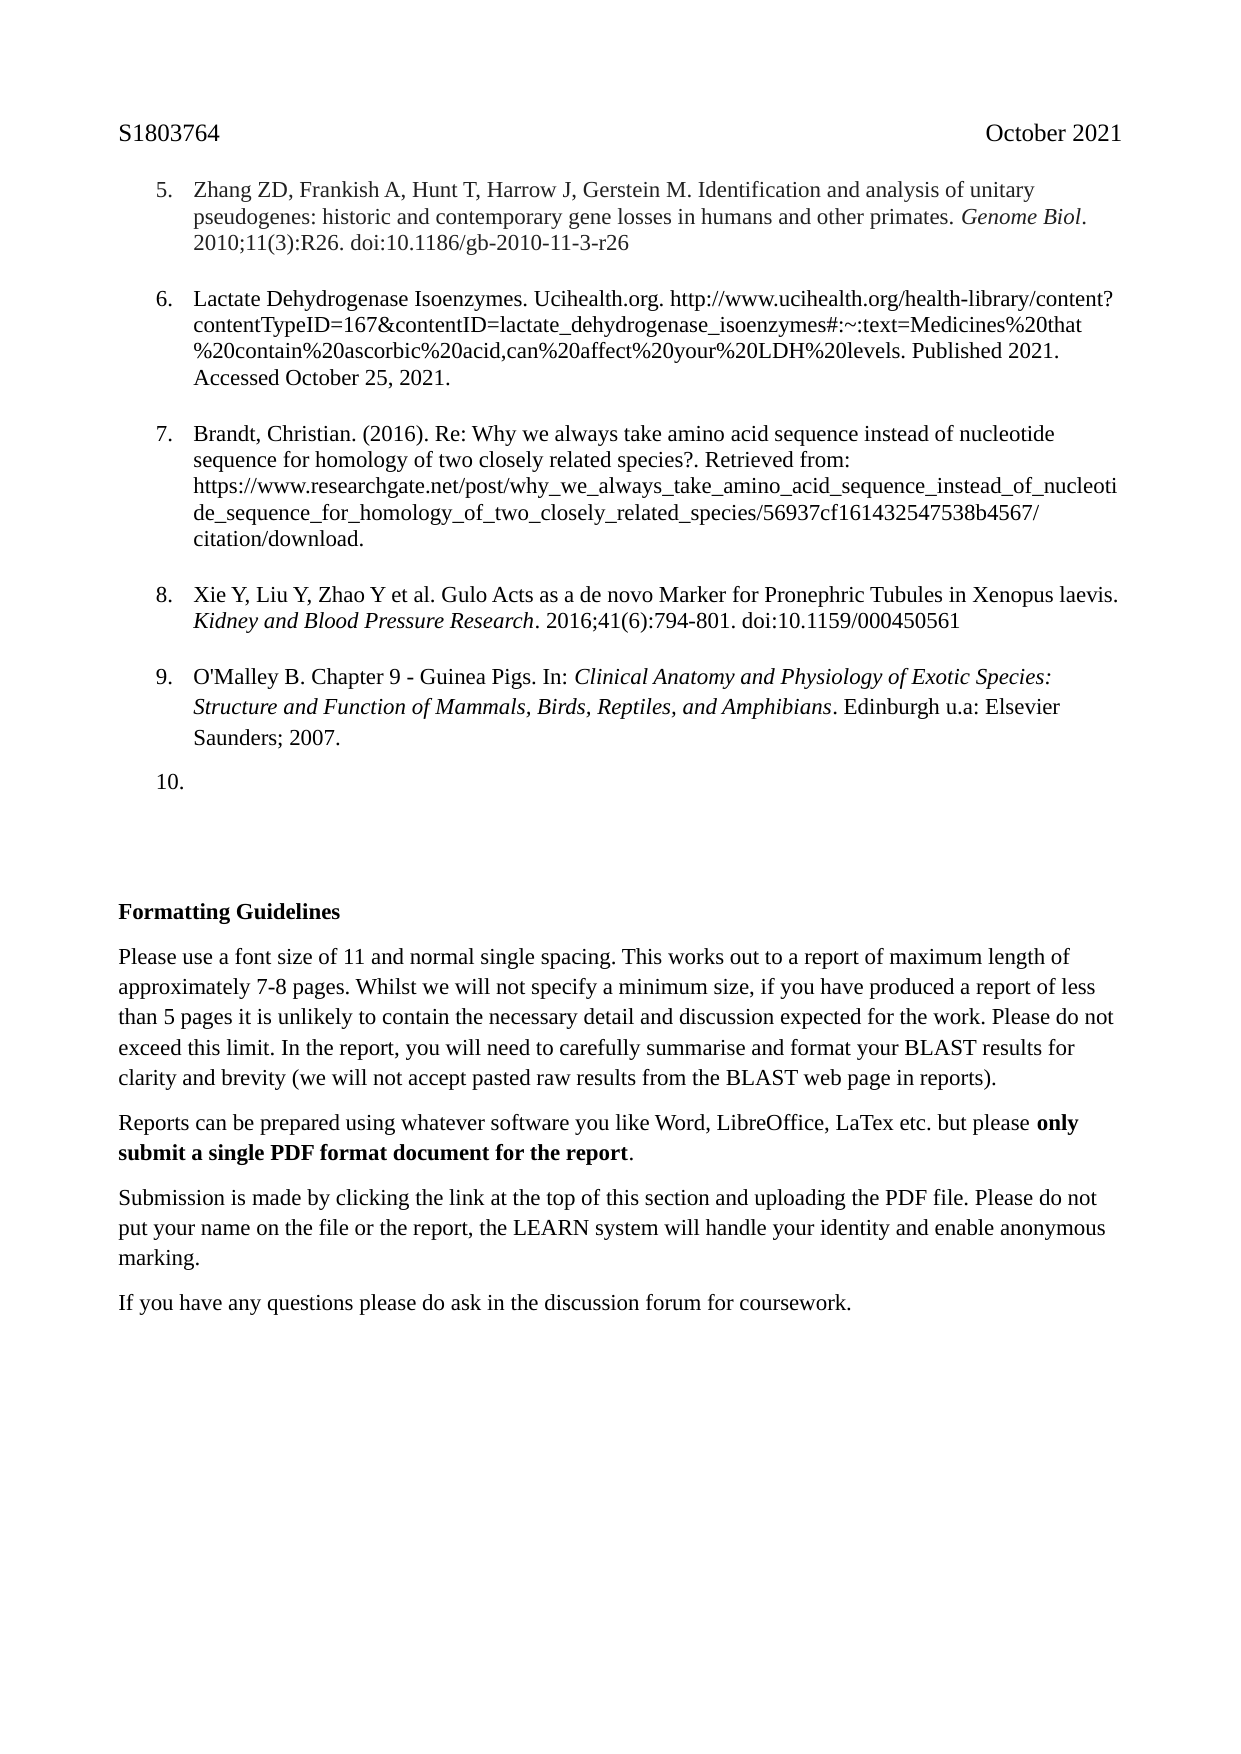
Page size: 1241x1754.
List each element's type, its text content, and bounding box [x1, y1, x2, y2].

list Brandt, Christian. (2016). Re: Why we always take amino acid sequence instead of nucleotide sequence for homology of two closely related species?. Retrieved from: https://www.researchgate.net/post/why_we_always_take_amino_acid_sequence_instead_of_nucleotide_sequence_for_homology_of_two_closely_related_species/56937cf161432547538b4567/citation/download. [156, 420, 1122, 552]
list Zhang ZD, Frankish A, Hunt T, Harrow J, Gerstein M. Identification and analysis of unitary pseudogenes: historic and contemporary gene losses in humans and other primates. Genome Biol. 2010;11(3):R26. doi:10.1186/gb-2010-11-3-r26 [156, 176, 1122, 255]
text Formatting Guidelines [118, 898, 1122, 924]
list Lactate Dehydrogenase Isoenzymes. Ucihealth.org. http://www.ucihealth.org/health-library/content?contentTypeID=167&contentID=lactate_dehydrogenase_isoenzymes#:~:text=Medicines%20that%20contain%20ascorbic%20acid,can%20affect%20your%20LDH%20levels. Published 2021. Accessed October 25, 2021. [156, 285, 1122, 390]
text If you have any questions please do ask in the discussion forum for coursework. [118, 1289, 1122, 1315]
list O'Malley B. Chapter 9 - Guinea Pigs. In: Clinical Anatomy and Physiology of Exotic Species: Structure and Function of Mammals, Birds, Reptiles, and Amphibians. Edinburgh u.a: Elsevier Saunders; 2007. [156, 663, 1122, 750]
list Xie Y, Liu Y, Zhao Y et al. Gulo Acts as a de novo Marker for Pronephric Tubules in Xenopus laevis. Kidney and Blood Pressure Research. 2016;41(6):794-801. doi:10.1159/000450561 [156, 581, 1122, 634]
text Submission is made by clicking the link at the top of this section and uploading the PDF file. Please do not put your name on the file or the report, the LEARN system will handle your identity and enable anonymous marking. [118, 1184, 1122, 1270]
text Please use a font size of 11 and normal single spacing. This works out to a report of maximum length of approximately 7-8 pages. Whilst we will not specify a minimum size, if you have produced a report of less than 5 pages it is unlikely to contain the necessary detail and discussion expected for the work. Please do not exceed this limit. In the report, you will need to carefully summarise and format your BLAST results for clarity and brevity (we will not accept pasted raw results from the BLAST web page in reports). [118, 943, 1122, 1090]
text Reports can be prepared using whatever software you like Word, LibreOffice, LaTex etc. but please only submit a single PDF format document for the report. [118, 1109, 1122, 1165]
